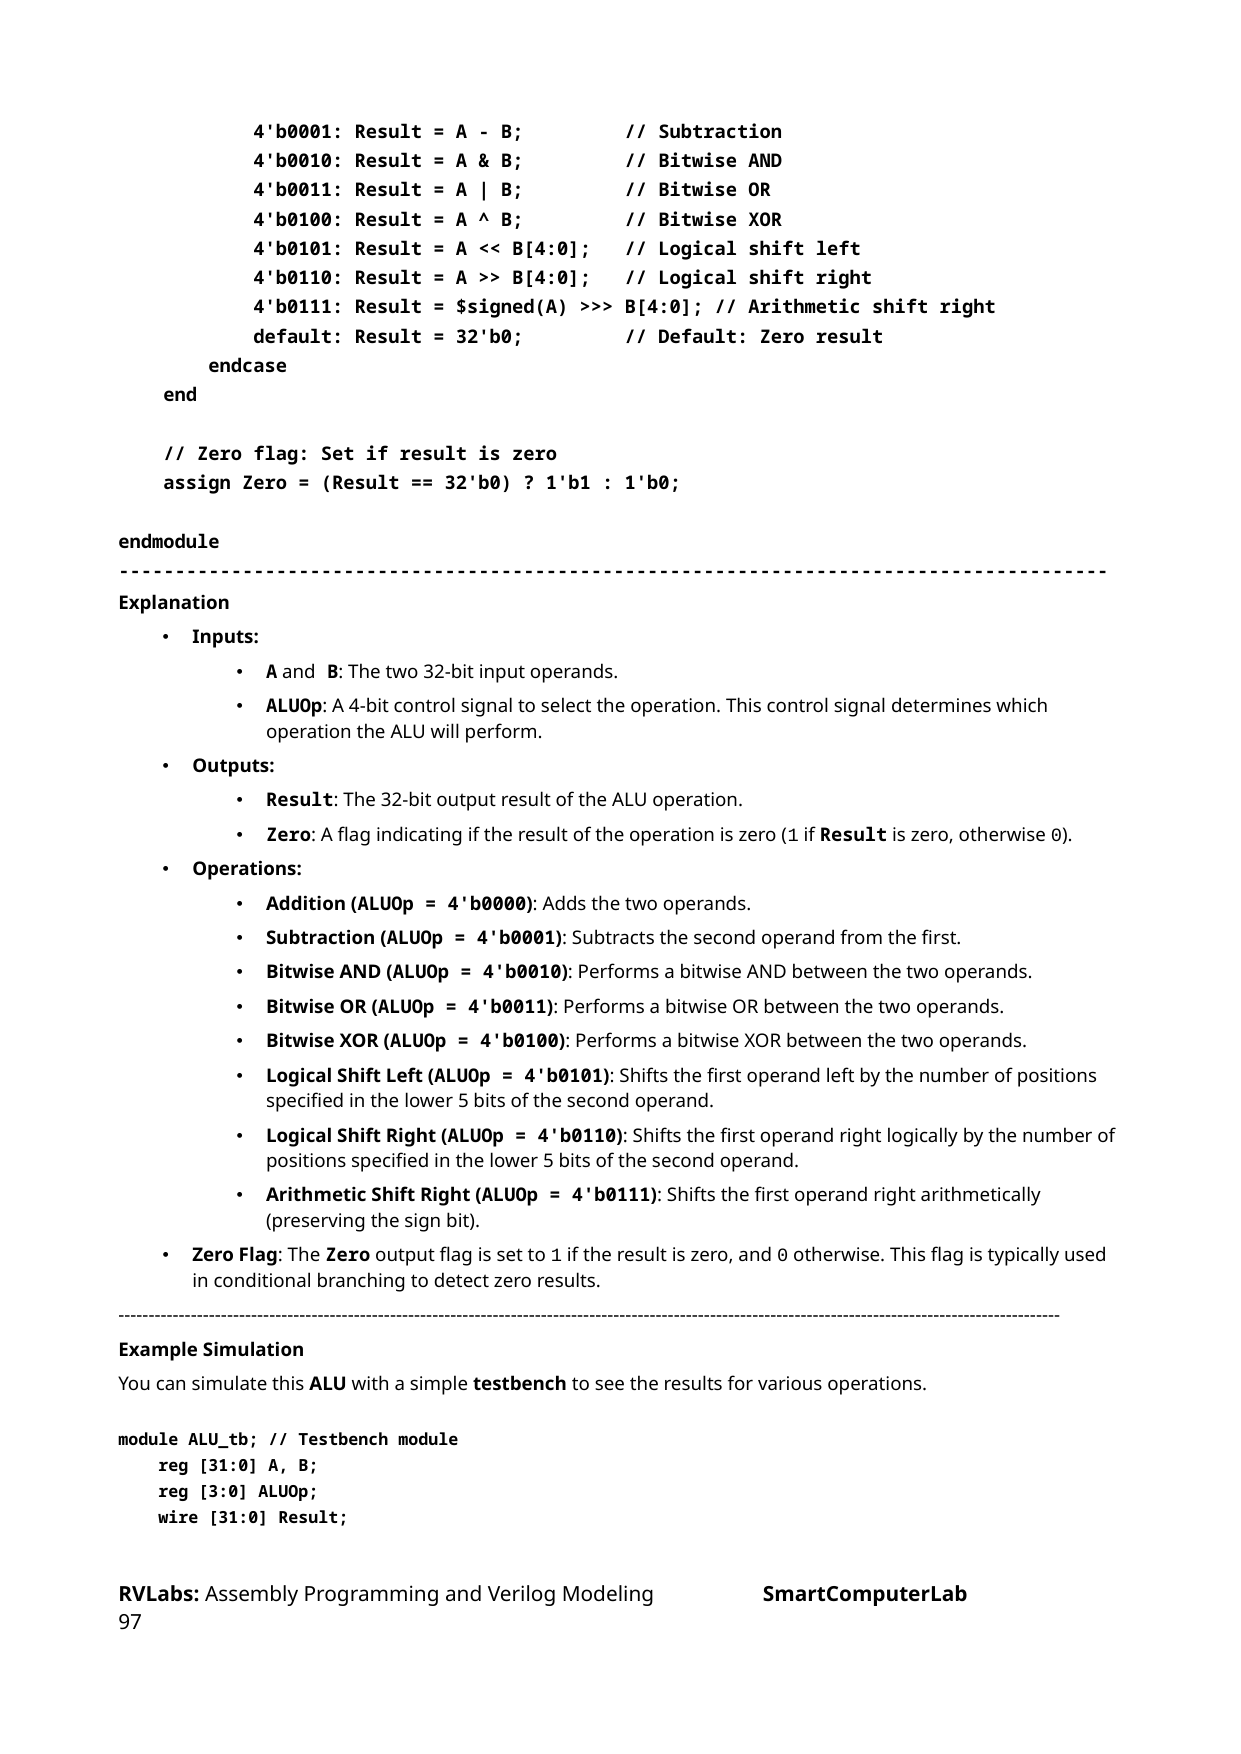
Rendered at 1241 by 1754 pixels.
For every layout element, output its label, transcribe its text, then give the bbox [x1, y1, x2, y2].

list Subtraction (ALUOp = 4'b0001): Subtracts the second operand from the first. [236, 924, 1122, 950]
list Bitwise AND (ALUOp = 4'b0010): Performs a bitwise AND between the two operands. [236, 959, 1122, 984]
list Inputs: [162, 624, 1122, 649]
text endmodule [118, 528, 1122, 553]
text wire [31:0] Result; [118, 1506, 1122, 1529]
list Zero: A flag indicating if the result of the operation is zero (1 if Result is zero, otherwise 0). [236, 821, 1122, 847]
list Logical Shift Right (ALUOp = 4'b0110): Shifts the first operand right logically by the number of positions specified in the lower 5 bits of the second operand. [236, 1122, 1122, 1173]
text ---------------------------------------------------------------------------------------- [118, 557, 1122, 583]
list A and B: The two 32-bit input operands. [236, 658, 1122, 684]
text Explanation [118, 589, 1122, 615]
text end [118, 382, 1122, 407]
text 4'b0001: Result = A - B; // Subtraction [118, 118, 1122, 144]
list ALUOp: A 4-bit control signal to select the operation. This control signal determines which operation the ALU will perform. [236, 692, 1122, 743]
text default: Result = 32'b0; // Default: Zero result [118, 323, 1122, 348]
text // Zero flag: Set if result is zero [118, 440, 1122, 466]
list Bitwise OR (ALUOp = 4'b0011): Performs a bitwise OR between the two operands. [236, 993, 1122, 1019]
list Result: The 32-bit output result of the ALU operation. [236, 787, 1122, 812]
text 4'b0010: Result = A & B; // Bitwise AND [118, 147, 1122, 173]
text 4'b0110: Result = A >> B[4:0]; // Logical shift right [118, 264, 1122, 290]
list Bitwise XOR (ALUOp = 4'b0100): Performs a bitwise XOR between the two operands. [236, 1028, 1122, 1053]
text assign Zero = (Result == 32'b0) ? 1'b1 : 1'b0; [118, 469, 1122, 495]
text ------------------------------------------------------------------------------------------------------------------------------------------------------------ [118, 1302, 1122, 1327]
text endcase [118, 352, 1122, 378]
text module ALU_tb; // Testbench module [118, 1428, 1122, 1451]
list Outputs: [162, 752, 1122, 778]
text 4'b0100: Result = A ^ B; // Bitwise XOR [118, 206, 1122, 231]
list Zero Flag: The Zero output flag is set to 1 if the result is zero, and 0 otherwise. This flag is typically used in conditional branching to detect zero results. [162, 1242, 1122, 1293]
text 4'b0011: Result = A | B; // Bitwise OR [118, 177, 1122, 202]
text 4'b0111: Result = $signed(A) >>> B[4:0]; // Arithmetic shift right [118, 294, 1122, 319]
text reg [3:0] ALUOp; [118, 1480, 1122, 1503]
list Operations: [162, 856, 1122, 881]
text You can simulate this ALU with a simple testbench to see the results for various operations. [118, 1371, 1122, 1396]
text reg [31:0] A, B; [118, 1454, 1122, 1477]
list Logical Shift Left (ALUOp = 4'b0101): Shifts the first operand left by the number of positions specified in the lower 5 bits of the second operand. [236, 1062, 1122, 1113]
list Addition (ALUOp = 4'b0000): Adds the two operands. [236, 890, 1122, 916]
list Arithmetic Shift Right (ALUOp = 4'b0111): Shifts the first operand right arithmetically (preserving the sign bit). [236, 1182, 1122, 1233]
text Example Simulation [118, 1336, 1122, 1362]
text 4'b0101: Result = A << B[4:0]; // Logical shift left [118, 235, 1122, 261]
